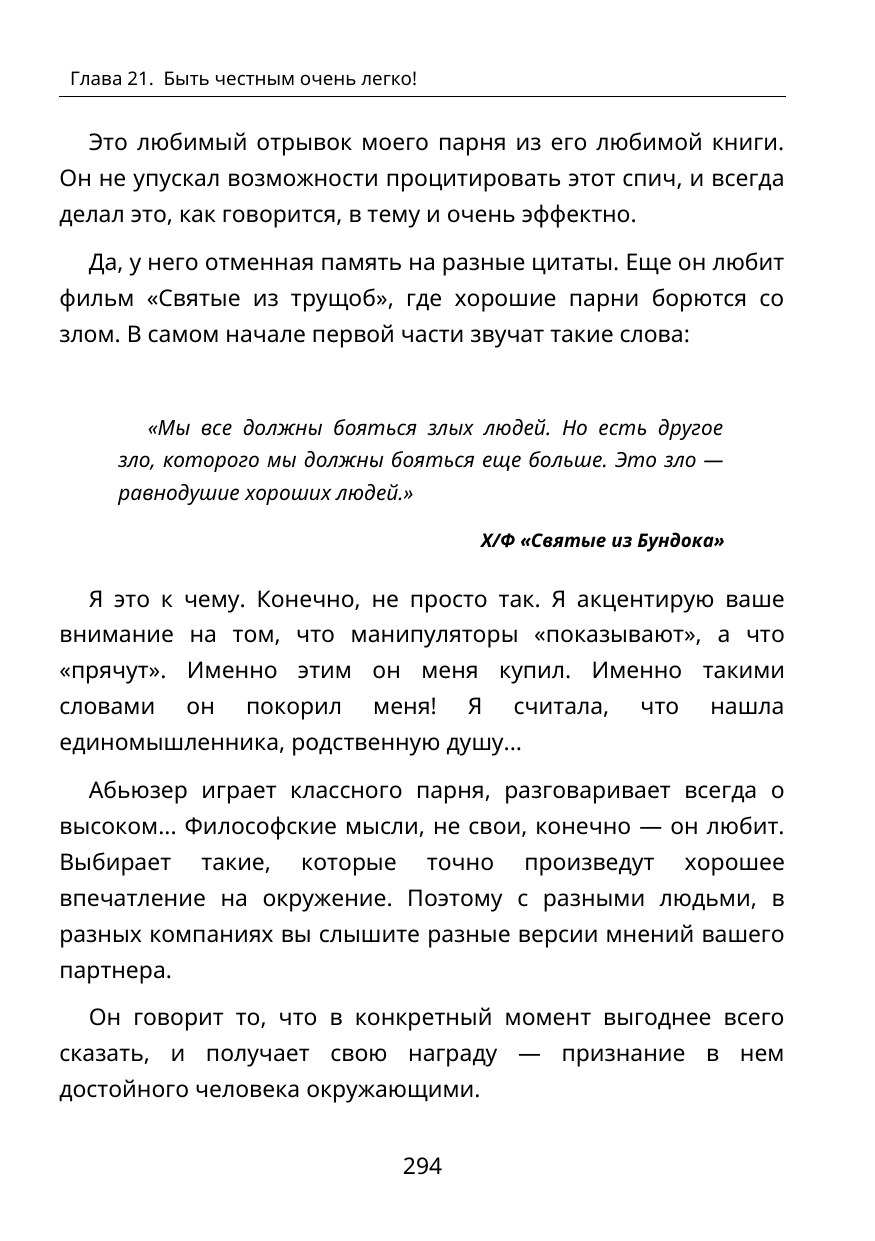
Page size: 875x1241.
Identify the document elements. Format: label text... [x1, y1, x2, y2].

text Я это к чему. Конечно, не просто так. Я акцентирую ваше внимание на том, что манипуляторы «показывают», а что «прячут». Именно этим он меня купил. Именно такими словами он покорил меня! Я считала, что нашла единомышленника, родственную душу... [59, 582, 786, 757]
text «Мы все должны бояться злых людей. Но есть другое зло, которого мы должны бояться еще больше. Это зло — равнодушие хороших людей.» [118, 413, 726, 507]
text Х/Ф «Святые из Бундока» [118, 522, 726, 552]
text Это любимый отрывок моего парня из его любимой книги. Он не упускал возможности процитировать этот спич, и всегда делал это, как говорится, в тему и очень эффектно. [59, 126, 786, 229]
text Да, у него отменная память на разные цитаты. Еще он любит фильм «Святые из трущоб», где хорошие парни борются со злом. В самом начале первой части звучат такие слова: [59, 246, 786, 349]
text Абьюзер играет классного парня, разговаривает всегда о высоком... Философские мысли, не свои, конечно — он любит. Выбирает такие, которые точно произведут хорошее впечатление на окружение. Поэтому с разными людьми, в разных компаниях вы слышите разные версии мнений вашего партнера. [59, 774, 786, 985]
text Он говорит то, что в конкретный момент выгоднее всего сказать, и получает свою награду — признание в нем достойного человека окружающими. [59, 1001, 786, 1104]
